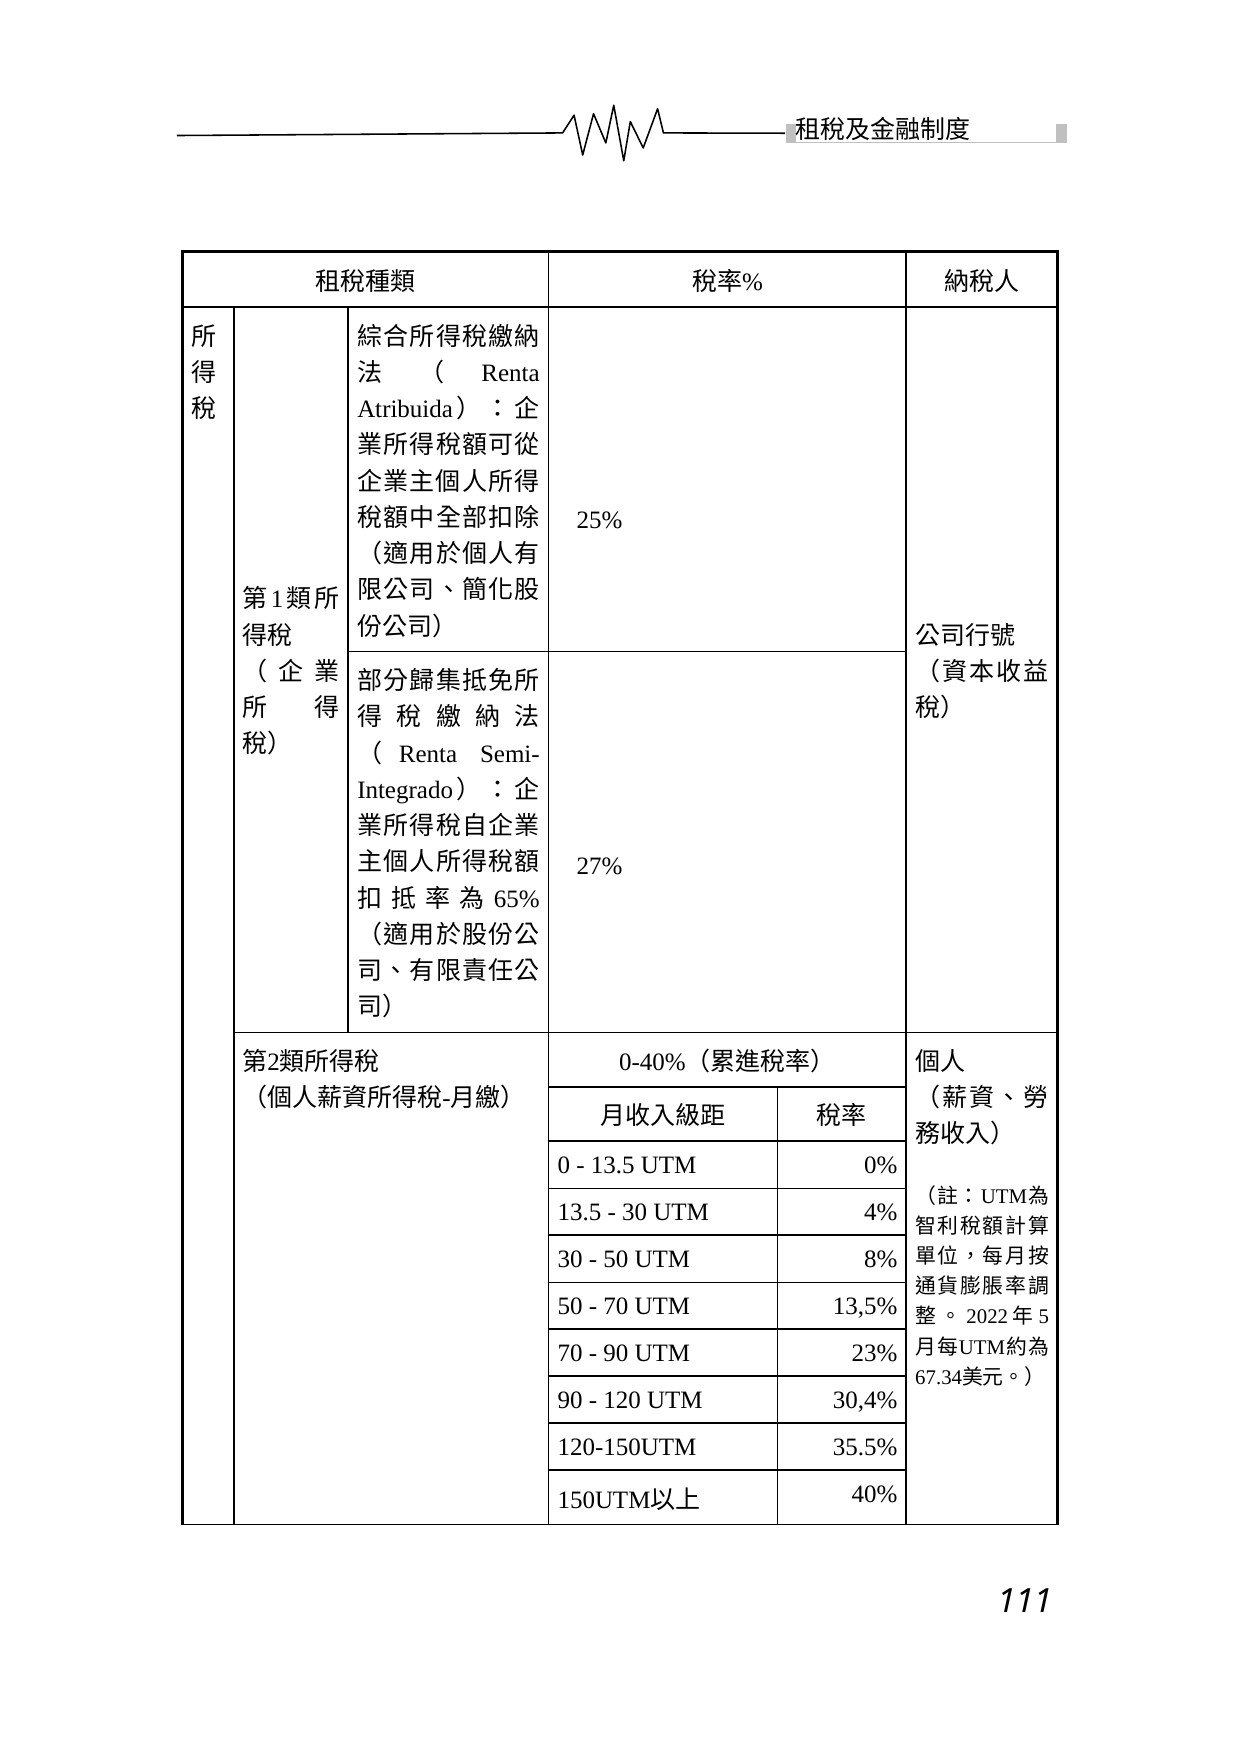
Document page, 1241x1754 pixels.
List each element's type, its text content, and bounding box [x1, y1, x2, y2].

table_cell 27% [549, 652, 905, 1031]
table_cell 150UTM以上 [549, 1471, 777, 1524]
table_cell 70 - 90 UTM [549, 1330, 777, 1375]
table_cell 4% [778, 1189, 905, 1234]
table_cell 所得稅 [184, 308, 233, 1524]
table_cell 公司行號 （資本收益稅） [907, 308, 1056, 1031]
table_cell 部分歸集抵免所得稅繳納法（Renta Semi-Integrado）：企業所得稅自企業主個人所得稅額扣抵率為65% （適用於股份公司、有限責任公司） [349, 652, 548, 1031]
table_cell 40% [778, 1471, 905, 1524]
table_cell 個人 （薪資、勞務收入） （註：UTM為智利稅額計算單位，每月按通貨膨脹率調整。2022年5月每UTM約為67.34美元。） [907, 1033, 1056, 1524]
table_header 租稅種類 [184, 253, 548, 306]
table_cell 25% [549, 308, 905, 651]
table_cell 23% [778, 1330, 905, 1375]
table_cell 35.5% [778, 1424, 905, 1469]
table_cell 0 - 13.5 UTM [549, 1142, 777, 1187]
table_cell 第1類所得稅 （企業所得稅） [235, 308, 347, 1031]
table_cell 30 - 50 UTM [549, 1236, 777, 1281]
table_cell 月收入級距 [549, 1088, 777, 1140]
table_cell 8% [778, 1236, 905, 1281]
table_cell 0% [778, 1142, 905, 1187]
table_cell 13.5 - 30 UTM [549, 1189, 777, 1234]
table_cell 50 - 70 UTM [549, 1283, 777, 1328]
table_cell 120-150UTM [549, 1424, 777, 1469]
table_cell 30,4% [778, 1377, 905, 1422]
table_cell 綜合所得稅繳納法（Renta Atribuida）：企業所得稅額可從企業主個人所得稅額中全部扣除（適用於個人有限公司、簡化股份公司） [349, 308, 548, 651]
table_cell 0-40%（累進稅率） [549, 1033, 905, 1086]
table_cell 第2類所得稅 （個人薪資所得稅-月繳） [235, 1033, 548, 1524]
table_cell 13,5% [778, 1283, 905, 1328]
table_cell 稅率 [778, 1088, 905, 1140]
table_cell 90 - 120 UTM [549, 1377, 777, 1422]
table_header 稅率% [549, 253, 905, 306]
table_header 納稅人 [907, 253, 1056, 306]
